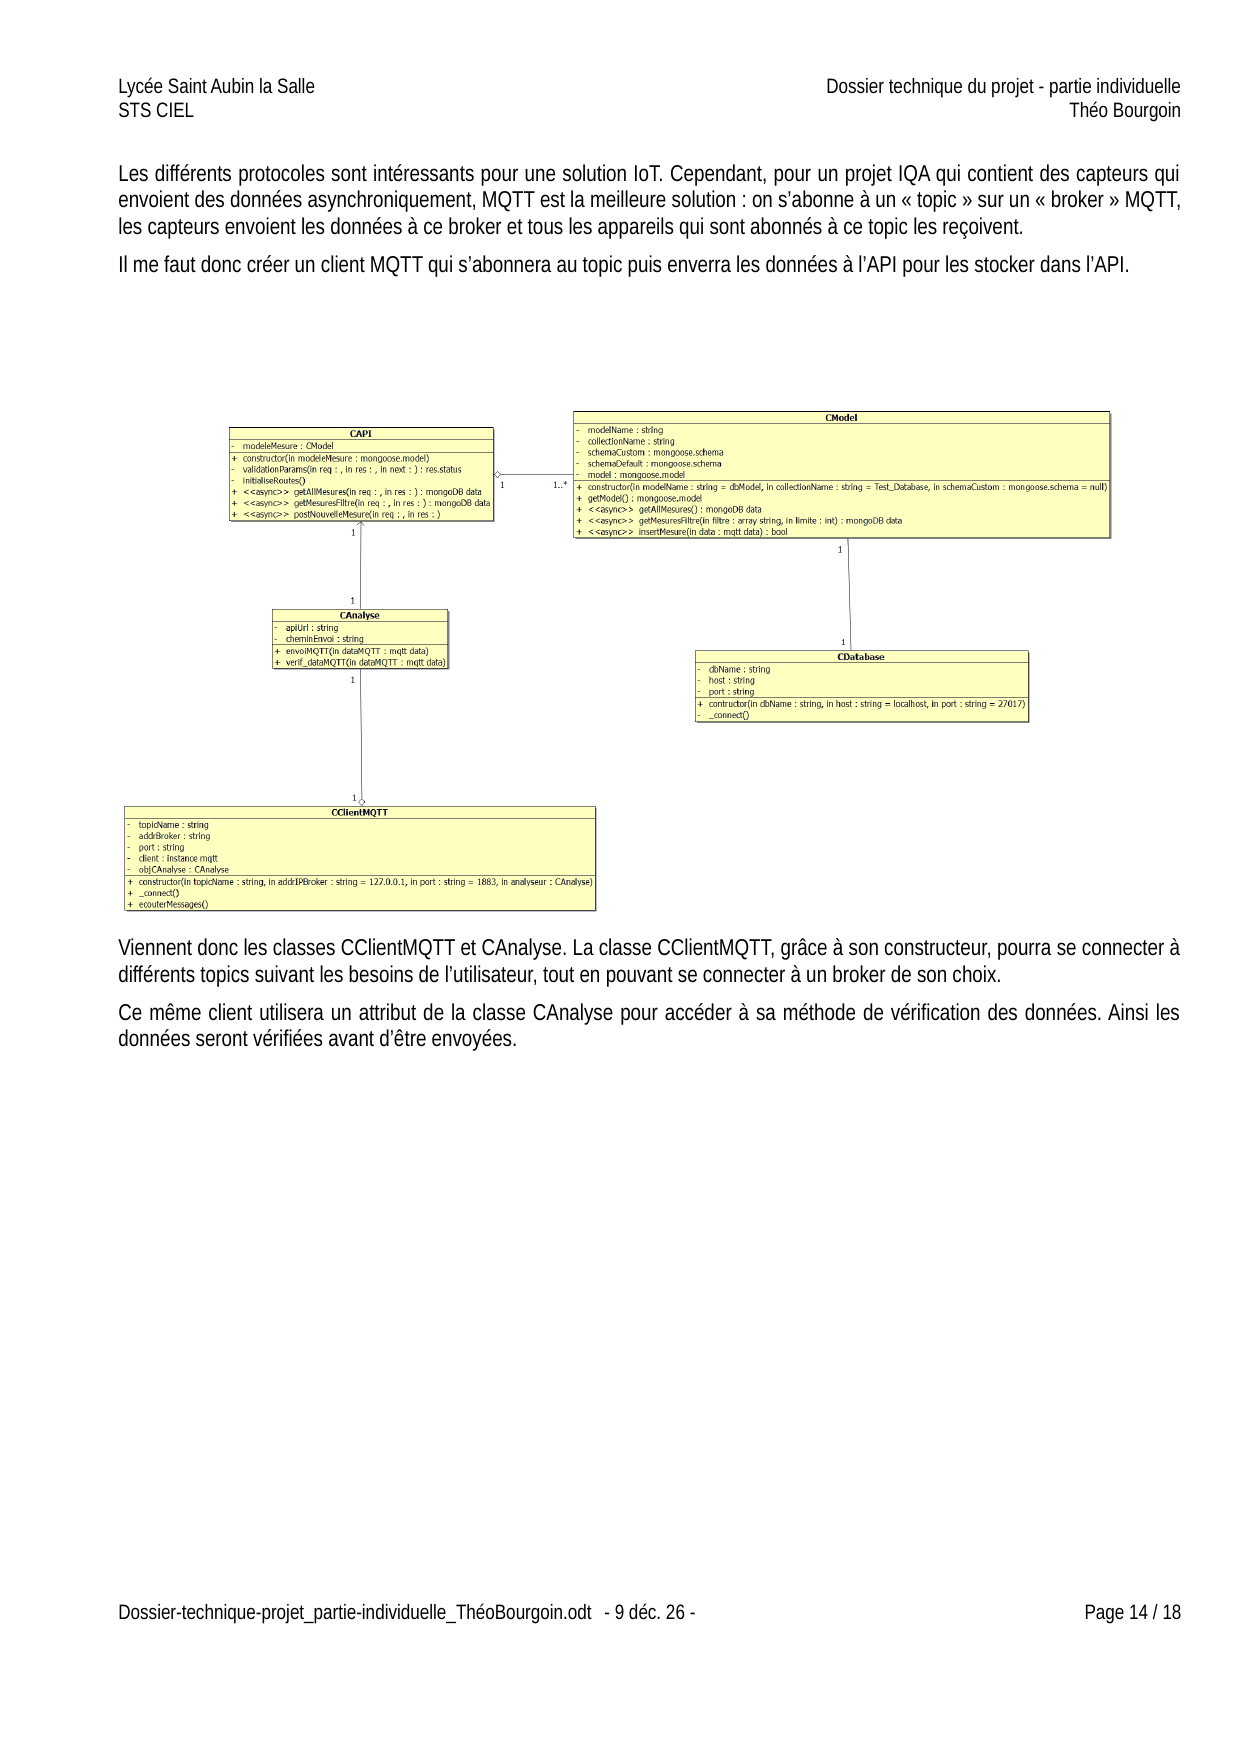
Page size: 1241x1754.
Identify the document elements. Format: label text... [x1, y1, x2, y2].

text Viennent donc les classes CClientMQTT et CAnalyse. La classe CClientMQTT, grâce à son constructeur, pourra se connecter à différents topics suivant les besoins de l’utilisateur, tout en pouvant se connecter à un broker de son choix. [118, 934, 1181, 987]
text Ce même client utilisera un attribut de la classe CAnalyse pour accéder à sa méthode de vérification des données. Ainsi les données seront vérifiées avant d’être envoyées. [118, 999, 1181, 1051]
text Les différents protocoles sont intéressants pour une solution IoT. Cependant, pour un projet IQA qui contient des capteurs qui envoient des données asynchroniquement, MQTT est la meilleure solution : on s’abonne à un « topic » sur un « broker » MQTT, les capteurs envoient les données à ce broker et tous les appareils qui sont abonnés à ce topic les reçoivent. [118, 160, 1181, 239]
text Il me faut donc créer un client MQTT qui s’abonnera au topic puis enverra les données à l’API pour les stocker dans l’API. [118, 251, 1181, 277]
